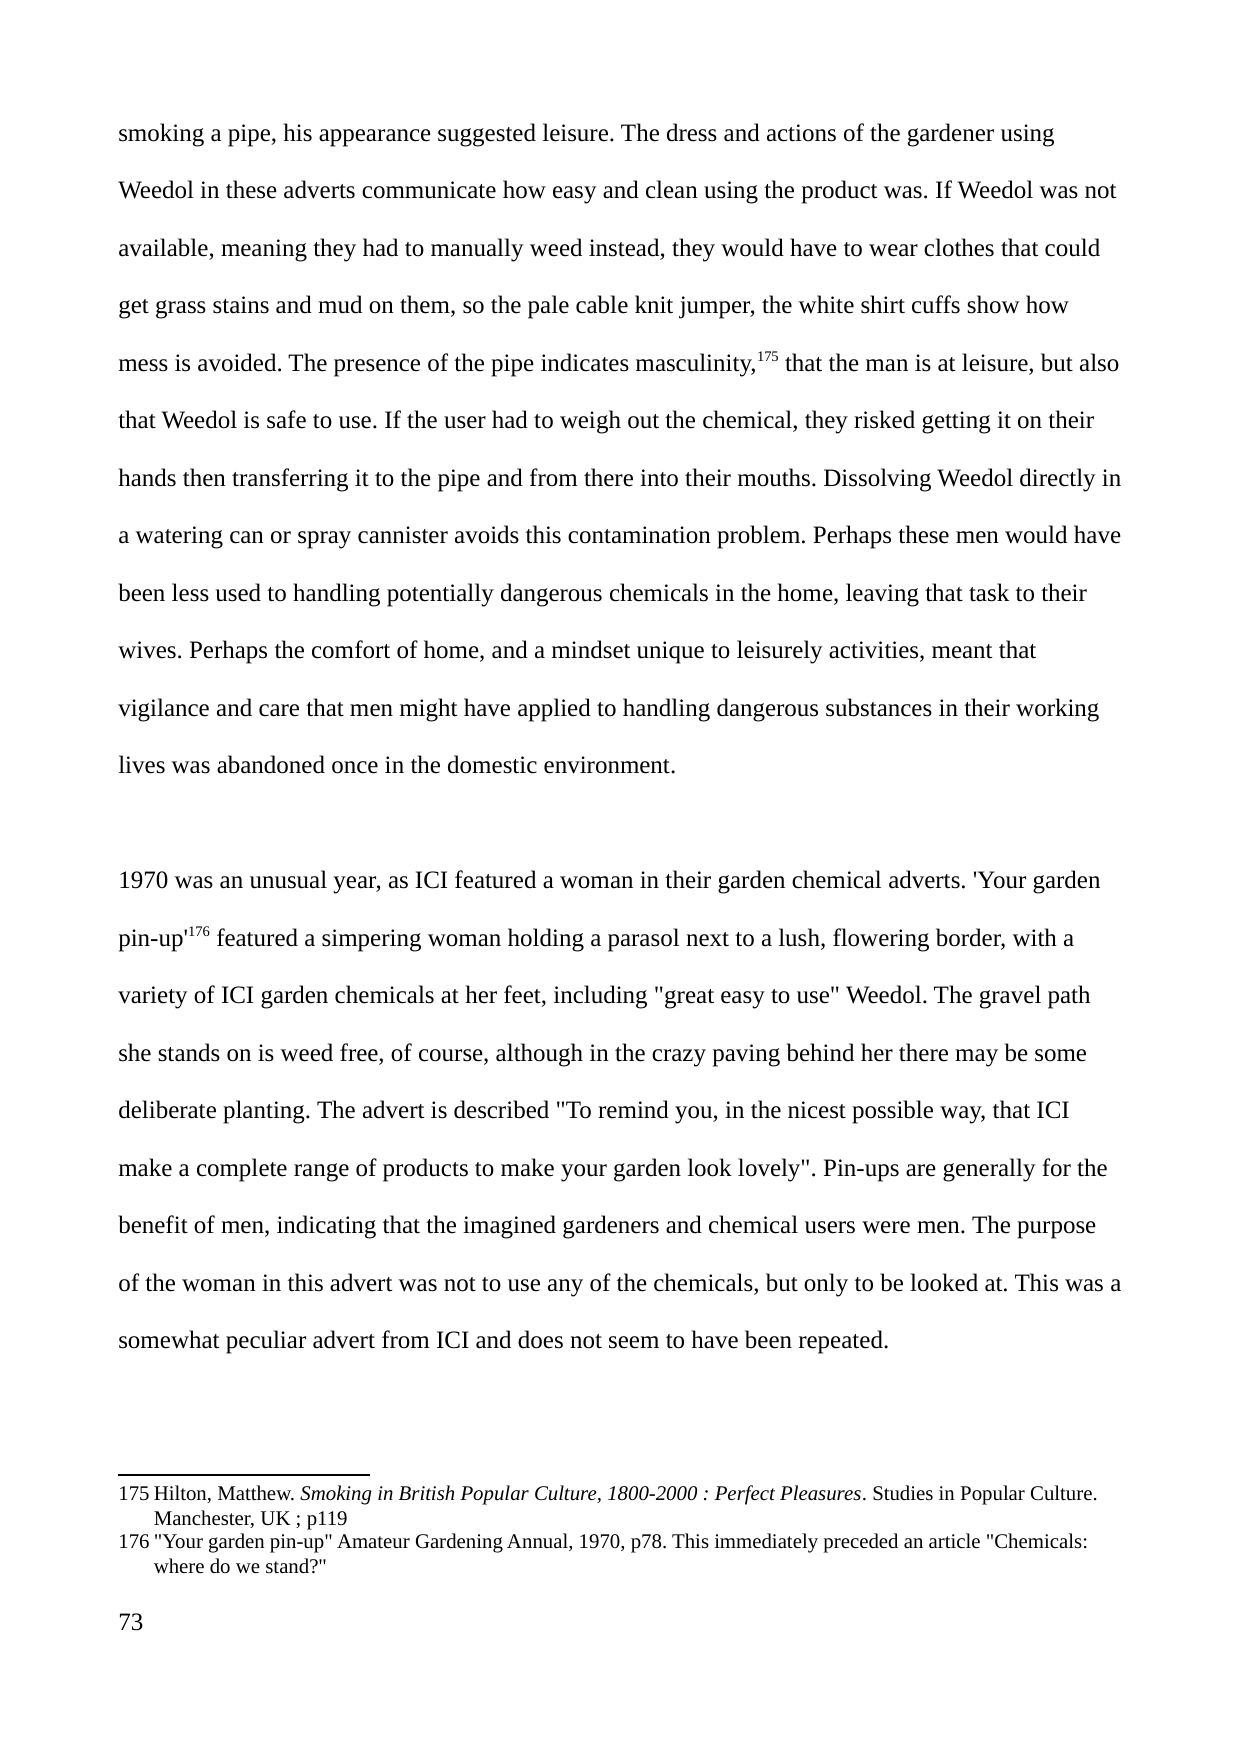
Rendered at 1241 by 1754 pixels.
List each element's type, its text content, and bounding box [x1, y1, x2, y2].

text smoking a pipe, his appearance suggested leisure. The dress and actions of the gardener using Weedol in these adverts communicate how easy and clean using the product was. If Weedol was not available, meaning they had to manually weed instead, they would have to wear clothes that could get grass stains and mud on them, so the pale cable knit jumper, the white shirt cuffs show how mess is avoided. The presence of the pipe indicates masculinity, that the man is at leisure, but also that Weedol is safe to use. If the user had to weigh out the chemical, they risked getting it on their hands then transferring it to the pipe and from there into their mouths. Dissolving Weedol directly in a watering can or spray cannister avoids this contamination problem. Perhaps these men would have been less used to handling potentially dangerous chemicals in the home, leaving that task to their wives. Perhaps the comfort of home, and a mindset unique to leisurely activities, meant that vigilance and care that men might have applied to handling dangerous substances in their working lives was abandoned once in the domestic environment. [118, 118, 1122, 779]
text 1970 was an unusual year, as ICI featured a woman in their garden chemical adverts. 'Your garden pin-up' featured a simpering woman holding a parasol next to a lush, flowering border, with a variety of ICI garden chemicals at her feet, including "great easy to use" Weedol. The gravel path she stands on is weed free, of course, although in the crazy paving behind her there may be some deliberate planting. The advert is described "To remind you, in the nicest possible way, that ICI make a complete range of products to make your garden look lovely". Pin-ups are generally for the benefit of men, indicating that the imagined gardeners and chemical users were men. The purpose of the woman in this advert was not to use any of the chemicals, but only to be looked at. This was a somewhat peculiar advert from ICI and does not seem to have been repeated. [118, 866, 1122, 1354]
text Hilton, Matthew. Smoking in British Popular Culture, 1800-2000 : Perfect Pleasures. Studies in Popular Culture. Manchester, UK ; p119 [118, 1481, 1122, 1529]
text "Your garden pin-up" Amateur Gardening Annual, 1970, p78. This immediately preceded an article "Chemicals: where do we stand?" [118, 1529, 1122, 1578]
